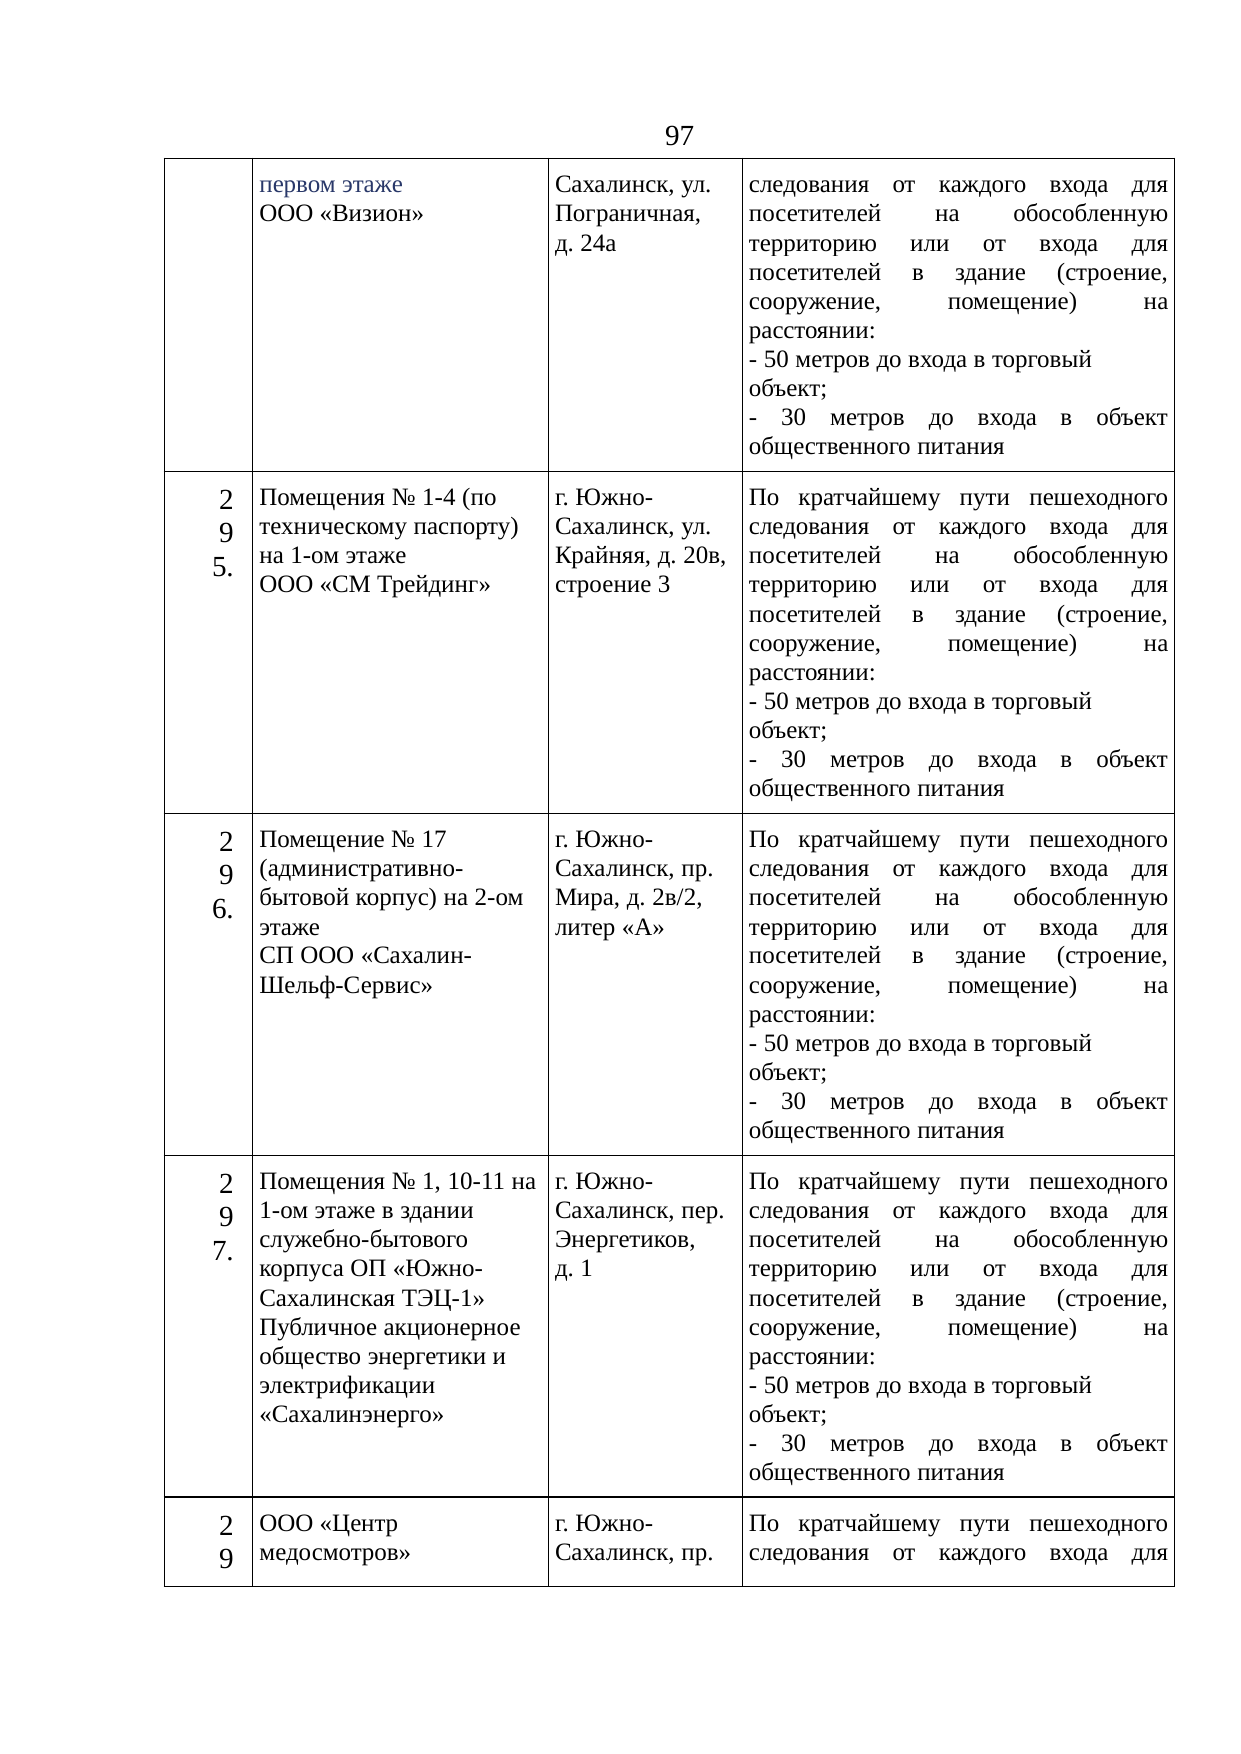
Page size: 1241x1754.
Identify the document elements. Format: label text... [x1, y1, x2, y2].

table_cell первом этаже ООО «Визион» [253, 159, 548, 471]
table_cell [165, 814, 252, 1154]
table_cell [165, 472, 252, 812]
table_cell Помещение № 17 (административно-бытовой корпус) на 2-ом этаже СП ООО «Сахалин-Шельф-Сервис» [253, 814, 548, 1154]
table_cell Помещения № 1, 10-11 на 1-ом этаже в здании служебно-бытового корпуса ОП «Южно-Сахалинская ТЭЦ-1» Публичное акционерное общество энергетики и электрификации «Сахалинэнерго» [253, 1156, 548, 1496]
table_cell г. Южно-Сахалинск, пер. Энергетиков, д. 1 [549, 1156, 742, 1496]
table_cell [165, 1156, 252, 1496]
table_cell [165, 159, 252, 471]
table_cell Сахалинск, ул. Пограничная, д. 24а [549, 159, 742, 471]
table_cell [165, 1498, 252, 1586]
table_cell г. Южно-Сахалинск, пр. Мира, д. 2в/2, литер «А» [549, 814, 742, 1154]
table_cell следования от каждого входа для посетителей на обособленную территорию или от входа для посетителей в здание (строение, сооружение, помещение) на расстоянии: - 50 метров до входа в торговый объект; - 30 метров до входа в объект общественного питания [743, 159, 1174, 471]
table_cell По кратчайшему пути пешеходного следования от каждого входа для [743, 1498, 1174, 1586]
table_cell г. Южно-Сахалинск, ул. Крайняя, д. 20в, строение 3 [549, 472, 742, 812]
table_cell По кратчайшему пути пешеходного следования от каждого входа для посетителей на обособленную территорию или от входа для посетителей в здание (строение, сооружение, помещение) на расстоянии: - 50 метров до входа в торговый объект; - 30 метров до входа в объект общественного питания [743, 472, 1174, 812]
table_cell По кратчайшему пути пешеходного следования от каждого входа для посетителей на обособленную территорию или от входа для посетителей в здание (строение, сооружение, помещение) на расстоянии: - 50 метров до входа в торговый объект; - 30 метров до входа в объект общественного питания [743, 1156, 1174, 1496]
table_cell По кратчайшему пути пешеходного следования от каждого входа для посетителей на обособленную территорию или от входа для посетителей в здание (строение, сооружение, помещение) на расстоянии: - 50 метров до входа в торговый объект; - 30 метров до входа в объект общественного питания [743, 814, 1174, 1154]
table_cell г. Южно-Сахалинск, пр. [549, 1498, 742, 1586]
table_cell ООО «Центр медосмотров» [253, 1498, 548, 1586]
table_cell Помещения № 1-4 (по техническому паспорту) на 1-ом этаже ООО «СМ Трейдинг» [253, 472, 548, 812]
